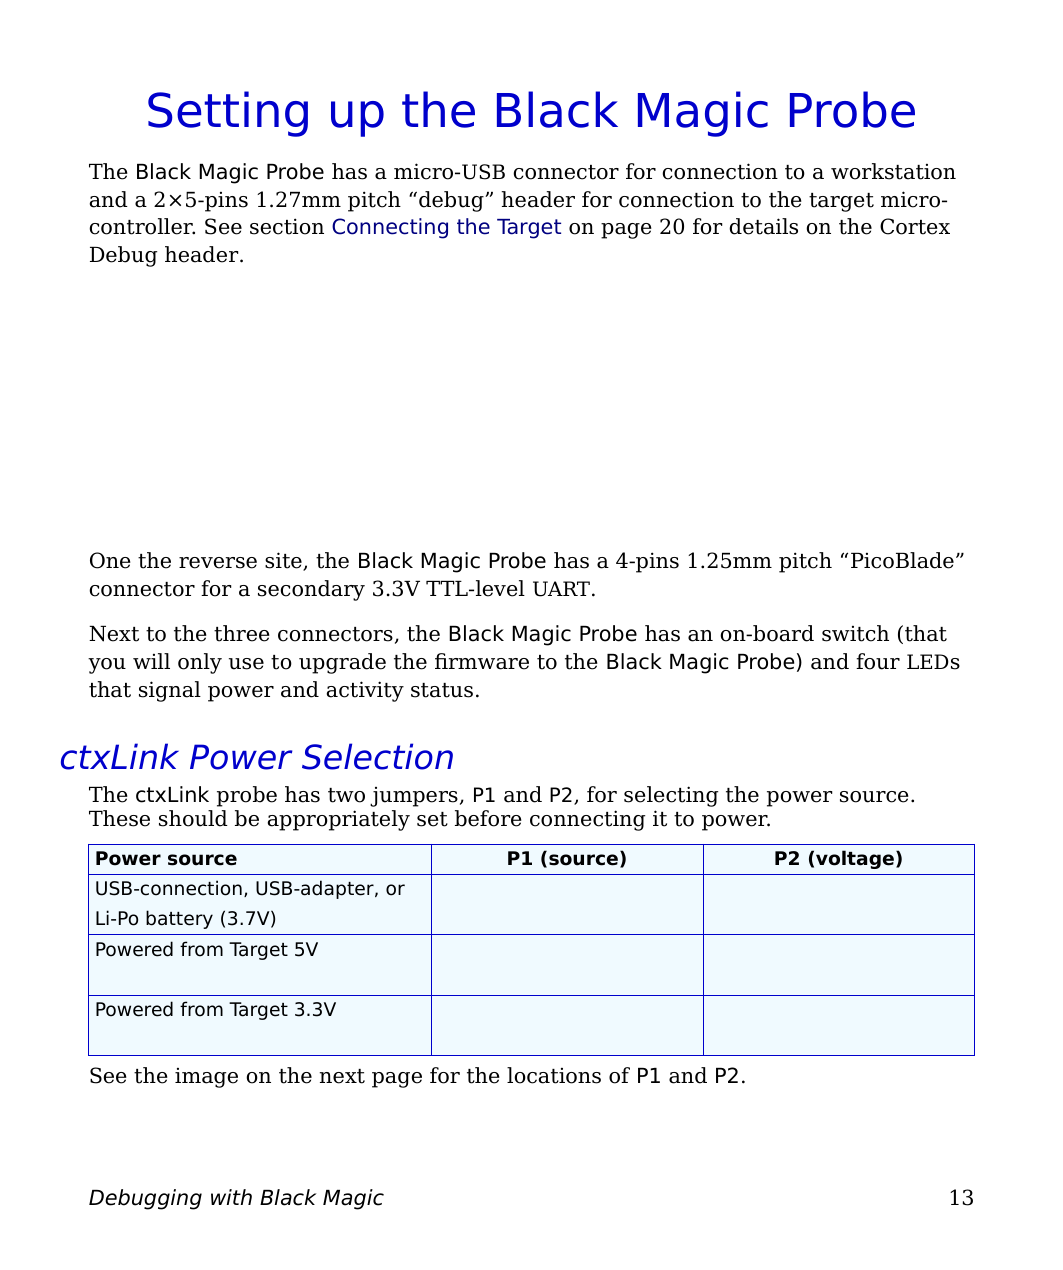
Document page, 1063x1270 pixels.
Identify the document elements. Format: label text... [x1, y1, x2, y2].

table_cell Powered from Target 3.3V [89, 996, 431, 1055]
table_cell [704, 875, 974, 934]
table_header P1 (source) [432, 845, 703, 874]
text The ctxLink probe has two jumpers, P1 and P2, for selecting the power source. These should be appropriately set before connecting it to power. [88, 783, 974, 832]
text The Black Magic Probe has a micro-USB connector for connection to a workstation and a 2×5-pins 1.27mm pitch “debug” header for connection to the target micro-controller. See section Connecting the Target on page 19 for details on the Cortex Debug header. [88, 160, 974, 267]
table_cell [432, 875, 703, 934]
table_cell [704, 996, 974, 1055]
subtitle ctxLink Power Selection [59, 738, 974, 777]
table_cell [432, 935, 703, 995]
table_header Power source [89, 845, 431, 874]
text One the reverse site, the Black Magic Probe has a 4-pins 1.25mm pitch “PicoBlade” connector for a secondary 3.3V TTL-level UART. [88, 289, 974, 601]
text Next to the three connectors, the Black Magic Probe has an on-board switch (that you will only use to upgrade the firmware to the Black Magic Probe) and four LEDs that signal power and activity status. [88, 622, 974, 702]
table_header P2 (voltage) [704, 845, 974, 874]
table_cell USB-connection, USB-adapter, or Li-Po battery (3.7V) [89, 875, 431, 934]
table_cell [704, 935, 974, 995]
table_cell [432, 996, 703, 1055]
subtitle Setting up the Black Magic Probe [88, 84, 974, 138]
table_cell Powered from Target 5V [89, 935, 431, 995]
text See the image on the next page for the locations of P1 and P2. [88, 1064, 974, 1089]
